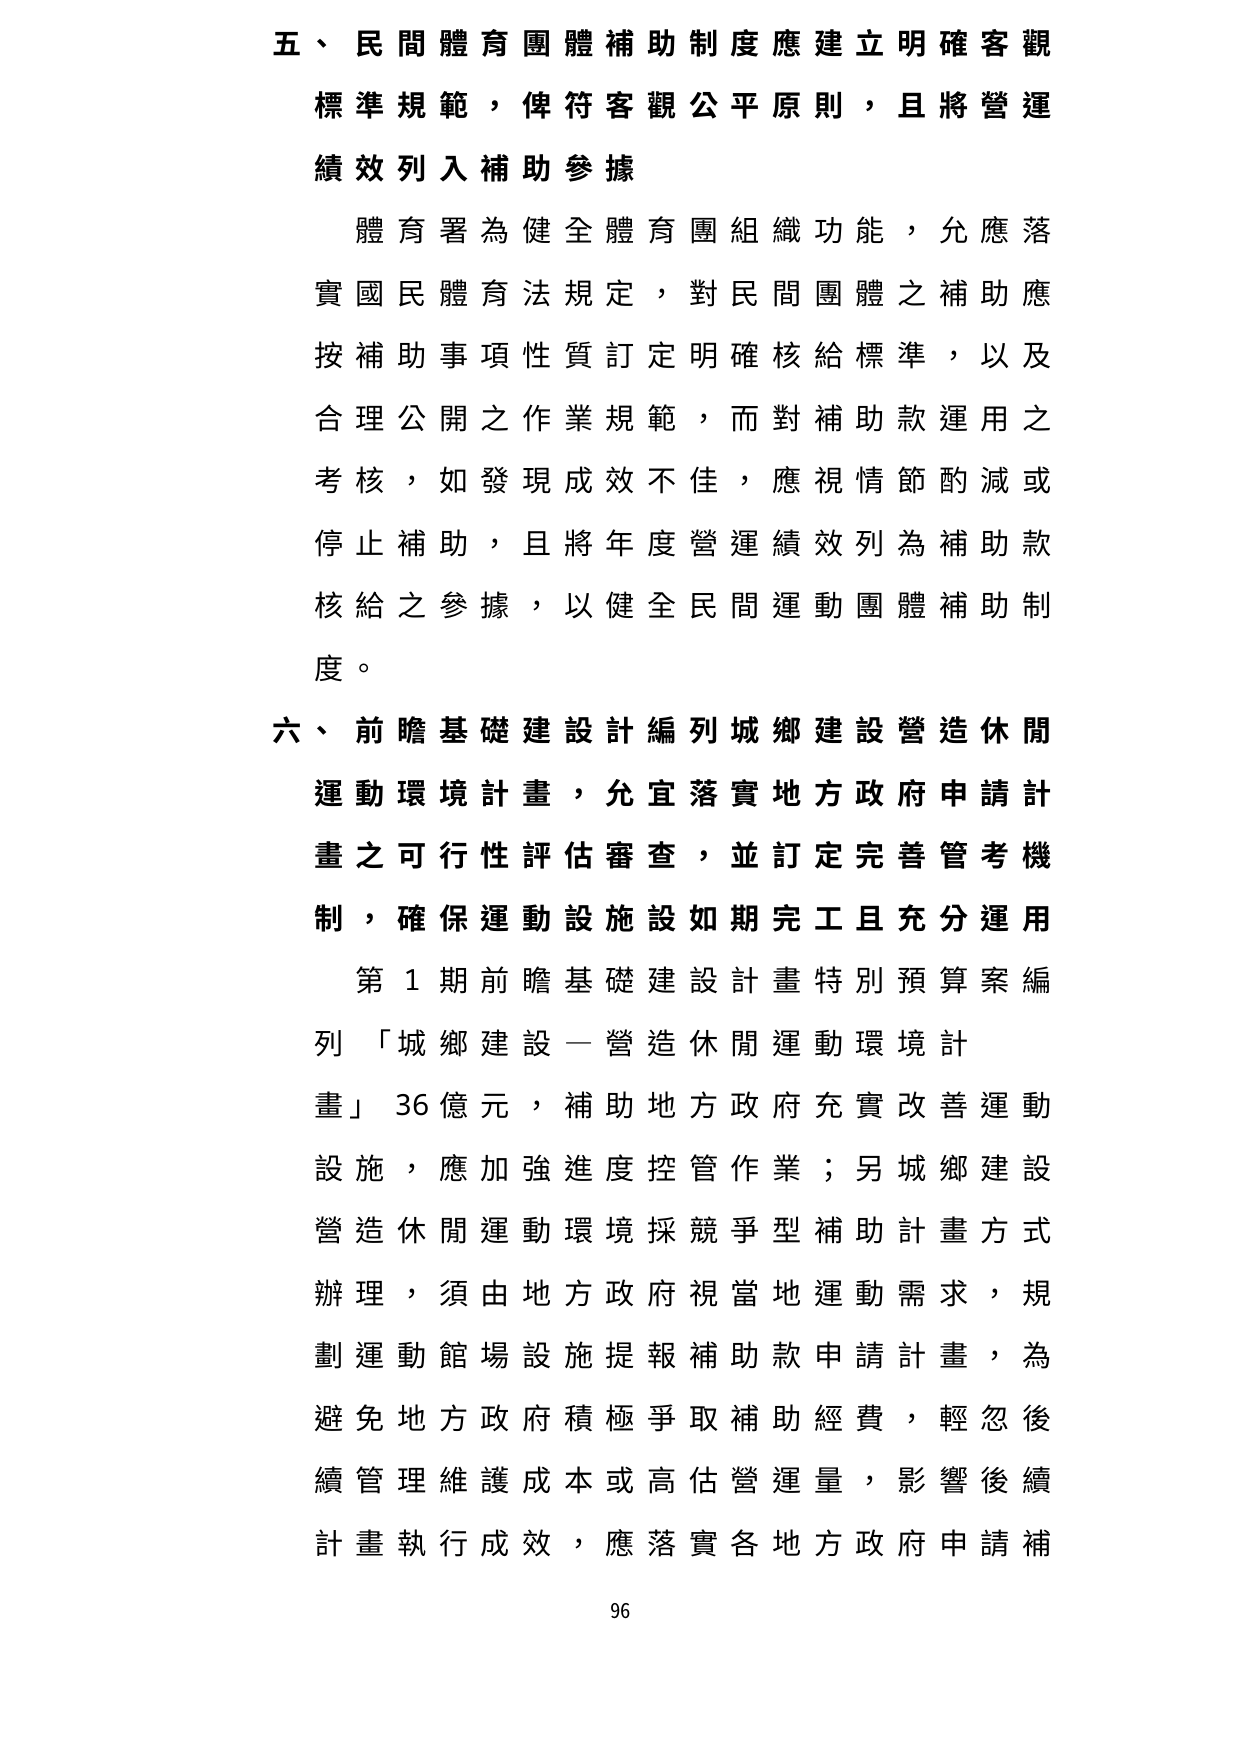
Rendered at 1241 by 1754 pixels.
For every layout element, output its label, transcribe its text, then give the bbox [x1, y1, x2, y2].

text 六、前瞻基礎建設計編列城鄉建設營造休閒運動環境計畫，允宜落實地方政府申請計畫之可行性評估審查，並訂定完善管考機制，確保運動設施設如期完工且充分運用 [242, 687, 1058, 937]
text 五、民間體育團體補助制度應建立明確客觀標準規範，俾符客觀公平原則，且將營運績效列入補助參據 [242, 0, 1058, 187]
text 第1期前瞻基礎建設計畫特別預算案編列「城鄉建設—營造休閒運動環境計畫」36億元，補助地方政府充實改善運動設施，應加強進度控管作業；另城鄉建設營造休閒運動環境採競爭型補助計畫方式辦理，須由地方政府視當地運動需求，規劃運動館場設施提報補助款申請計畫，為避免地方政府積極爭取補助經費，輕忽後續管理維護成本或高估營運量，影響後續計畫執行成效，應落實各地方政府申請補 [271, 937, 1058, 1562]
text 體育署為健全體育團組織功能，允應落實國民體育法規定，對民間團體之補助應按補助事項性質訂定明確核給標準，以及合理公開之作業規範，而對補助款運用之考核，如發現成效不佳，應視情節酌減或停止補助，且將年度營運績效列為補助款核給之參據，以健全民間運動團體補助制度。 [271, 187, 1058, 687]
